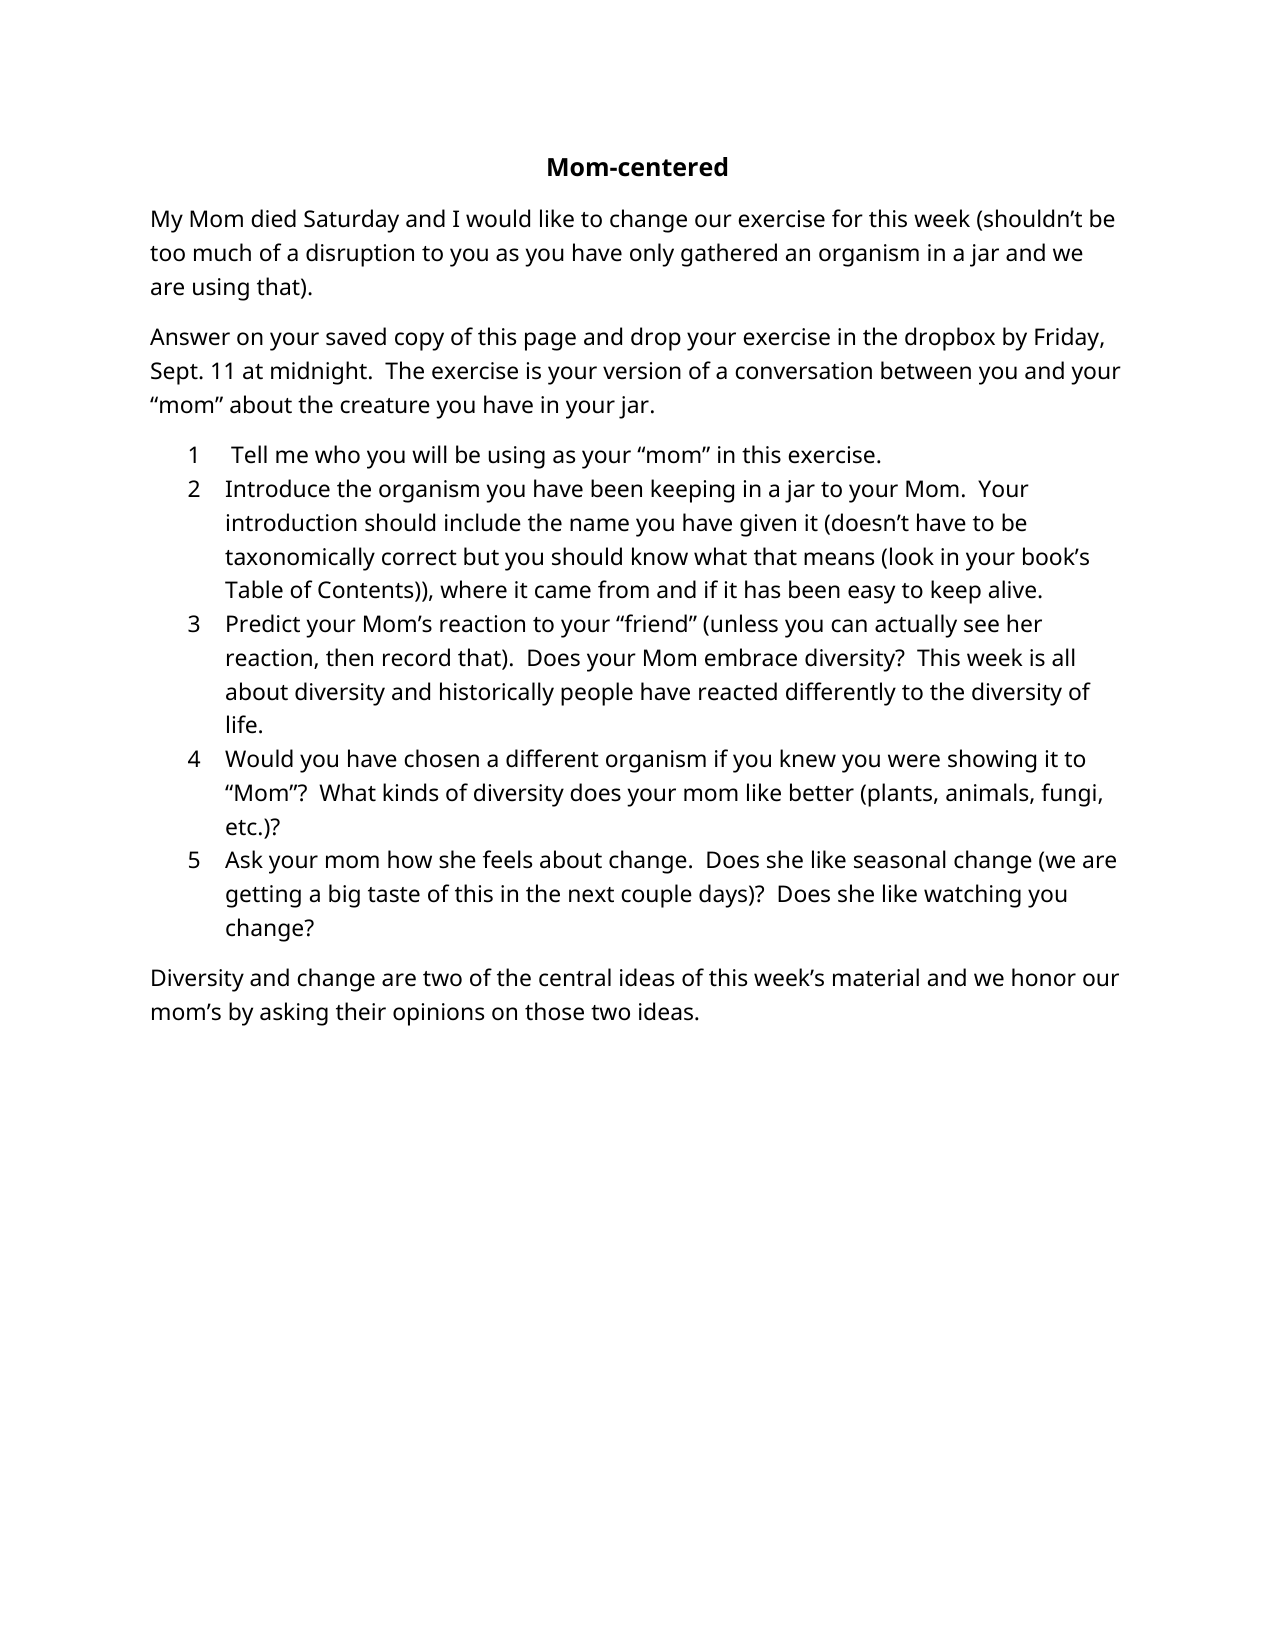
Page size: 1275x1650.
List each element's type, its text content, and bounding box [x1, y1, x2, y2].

list Would you have chosen a different organism if you knew you were showing it to “Mom”? What kinds of diversity does your mom like better (plants, animals, fungi, etc.)? [187, 743, 1125, 842]
list Ask your mom how she feels about change. Does she like seasonal change (we are getting a big taste of this in the next couple days)? Does she like watching you change? [187, 844, 1125, 943]
list Predict your Mom’s reaction to your “friend” (unless you can actually see her reaction, then record that). Does your Mom embrace diversity? This week is all about diversity and historically people have reacted differently to the diversity of life. [187, 608, 1125, 741]
list Introduce the organism you have been keeping in a jar to your Mom. Your introduction should include the name you have given it (doesn’t have to be taxonomically correct but you should know what that means (look in your book’s Table of Contents)), where it came from and if it has been easy to keep alive. [187, 473, 1125, 606]
text Diversity and change are two of the central ideas of this week’s material and we honor our mom’s by asking their opinions on those two ideas. [150, 962, 1125, 1027]
list Tell me who you will be using as your “mom” in this exercise. [187, 439, 1125, 471]
text My Mom died Saturday and I would like to change our exercise for this week (shouldn’t be too much of a disruption to you as you have only gathered an organism in a jar and we are using that). [150, 203, 1125, 302]
text Answer on your saved copy of this page and drop your exercise in the dropbox by Friday, Sept. 11 at midnight. The exercise is your version of a conversation between you and your “mom” about the creature you have in your jar. [150, 321, 1125, 420]
text Mom-centered [150, 150, 1125, 184]
